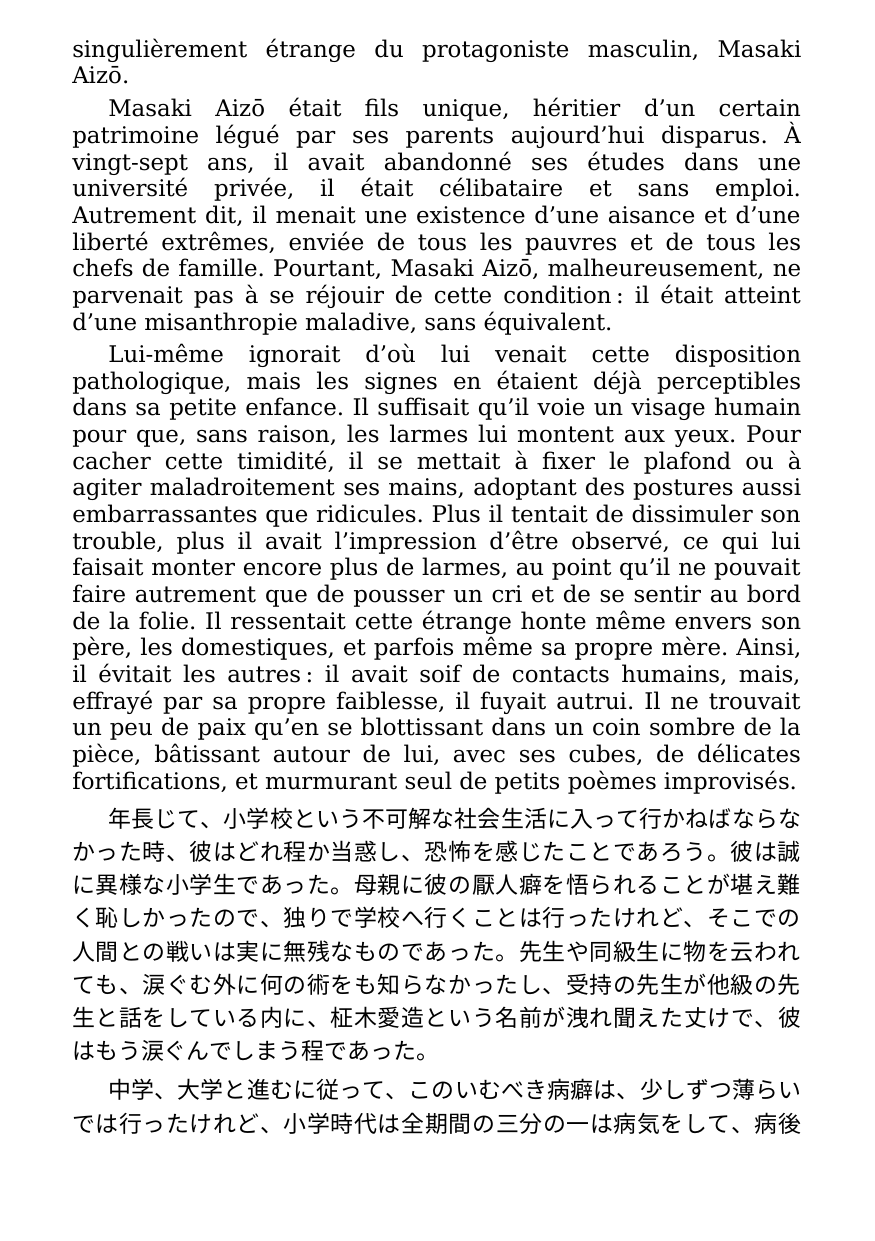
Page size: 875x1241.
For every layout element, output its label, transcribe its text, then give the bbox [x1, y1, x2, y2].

text 年長じて、小学校という不可解な社会生活に入って行かねばならなかった時、彼はどれ程か当惑し、恐怖を感じたことであろう。彼は誠に異様な小学生であった。母親に彼の厭人癖を悟られることが堪え難く恥しかったので、独りで学校へ行くことは行ったけれど、そこでの人間との戦いは実に無残なものであった。先生や同級生に物を云われても、涙ぐむ外に何の術をも知らなかったし、受持の先生が他級の先生と話をしている内に、柾木愛造という名前が洩れ聞えた丈けで、彼はもう涙ぐんでしまう程であった。 [72, 801, 802, 1066]
text singulièrement étrange du protagoniste masculin, Masaki Aizō. [72, 36, 802, 89]
text Masaki Aizō était fils unique, héritier d’un certain patrimoine légué par ses parents aujourd’hui disparus. À vingt-sept ans, il avait abandonné ses études dans une université privée, il était célibataire et sans emploi. Autrement dit, il menait une existence d’une aisance et d’une liberté extrêmes, enviée de tous les pauvres et de tous les chefs de famille. Pourtant, Masaki Aizō, malheureusement, ne parvenait pas à se réjouir de cette condition : il était atteint d’une misanthropie maladive, sans équivalent. [72, 95, 802, 335]
text 中学、大学と進むに従って、このいむべき病癖は、少しずつ薄らいでは行ったけれど、小学時代は全期間の三分の一は病気をして、病後 [72, 1072, 802, 1139]
text Lui-même ignorait d’où lui venait cette disposition pathologique, mais les signes en étaient déjà perceptibles dans sa petite enfance. Il suffisait qu’il voie un visage humain pour que, sans raison, les larmes lui montent aux yeux. Pour cacher cette timidité, il se mettait à fixer le plafond ou à agiter maladroitement ses mains, adoptant des postures aussi embarrassantes que ridicules. Plus il tentait de dissimuler son trouble, plus il avait l’impression d’être observé, ce qui lui faisait monter encore plus de larmes, au point qu’il ne pouvait faire autrement que de pousser un cri et de se sentir au bord de la folie. Il ressentait cette étrange honte même envers son père, les domestiques, et parfois même sa propre mère. Ainsi, il évitait les autres : il avait soif de contacts humains, mais, effrayé par sa propre faiblesse, il fuyait autrui. Il ne trouvait un peu de paix qu’en se blottissant dans un coin sombre de la pièce, bâtissant autour de lui, avec ses cubes, de délicates fortifications, et murmurant seul de petits poèmes improvisés. [72, 341, 802, 794]
